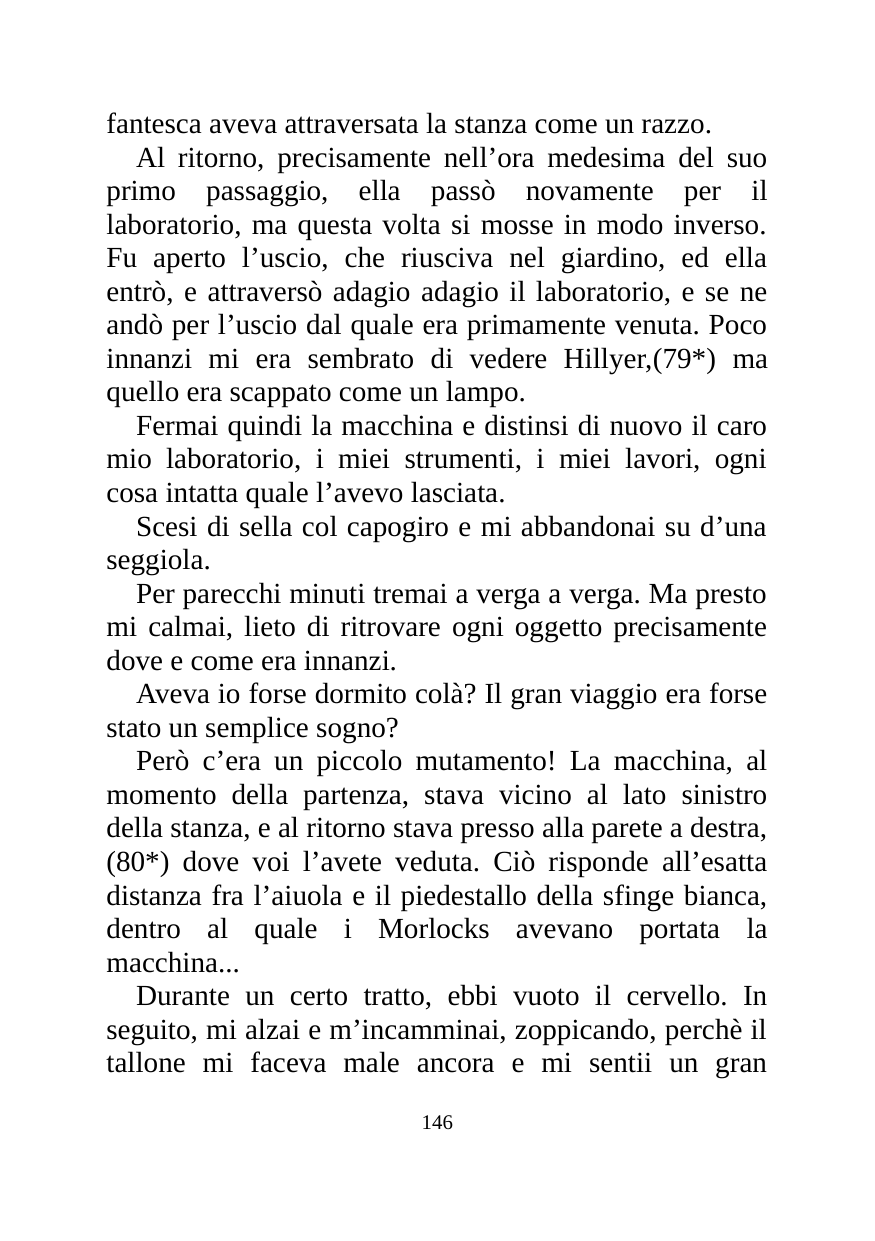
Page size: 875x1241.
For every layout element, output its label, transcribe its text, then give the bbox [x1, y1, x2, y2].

text Aveva io forse dormito colà? Il gran viaggio era forse stato un semplice sogno? [106, 676, 768, 743]
text fantesca aveva attraversata la stanza come un razzo. [106, 106, 768, 140]
text Al ritorno, precisamente nell’ora medesima del suo primo passaggio, ella passò novamente per il laboratorio, ma questa volta si mosse in modo inverso. Fu aperto l’uscio, che riusciva nel giardino, ed ella entrò, e attraversò adagio adagio il laboratorio, e se ne andò per l’uscio dal quale era primamente venuta. Poco innanzi mi era sembrato di vedere Hillyer,(79*) ma quello era scappato come un lampo. [106, 140, 768, 408]
text Durante un certo tratto, ebbi vuoto il cervello. In seguito, mi alzai e m’incamminai, zoppicando, perchè il tallone mi faceva male ancora e mi sentii un gran [106, 978, 768, 1079]
text Scesi di sella col capogiro e mi abbandonai su d’una seggiola. [106, 509, 768, 576]
text Fermai quindi la macchina e distinsi di nuovo il caro mio laboratorio, i miei strumenti, i miei lavori, ogni cosa intatta quale l’avevo lasciata. [106, 408, 768, 509]
text Per parecchi minuti tremai a verga a verga. Ma presto mi calmai, lieto di ritrovare ogni oggetto precisamente dove e come era innanzi. [106, 576, 768, 676]
text Però c’era un piccolo mutamento! La macchina, al momento della partenza, stava vicino al lato sinistro della stanza, e al ritorno stava presso alla parete a destra,(80*) dove voi l’avete veduta. Ciò risponde all’esatta distanza fra l’aiuola e il piedestallo della sfinge bianca, dentro al quale i Morlocks avevano portata la macchina... [106, 743, 768, 978]
